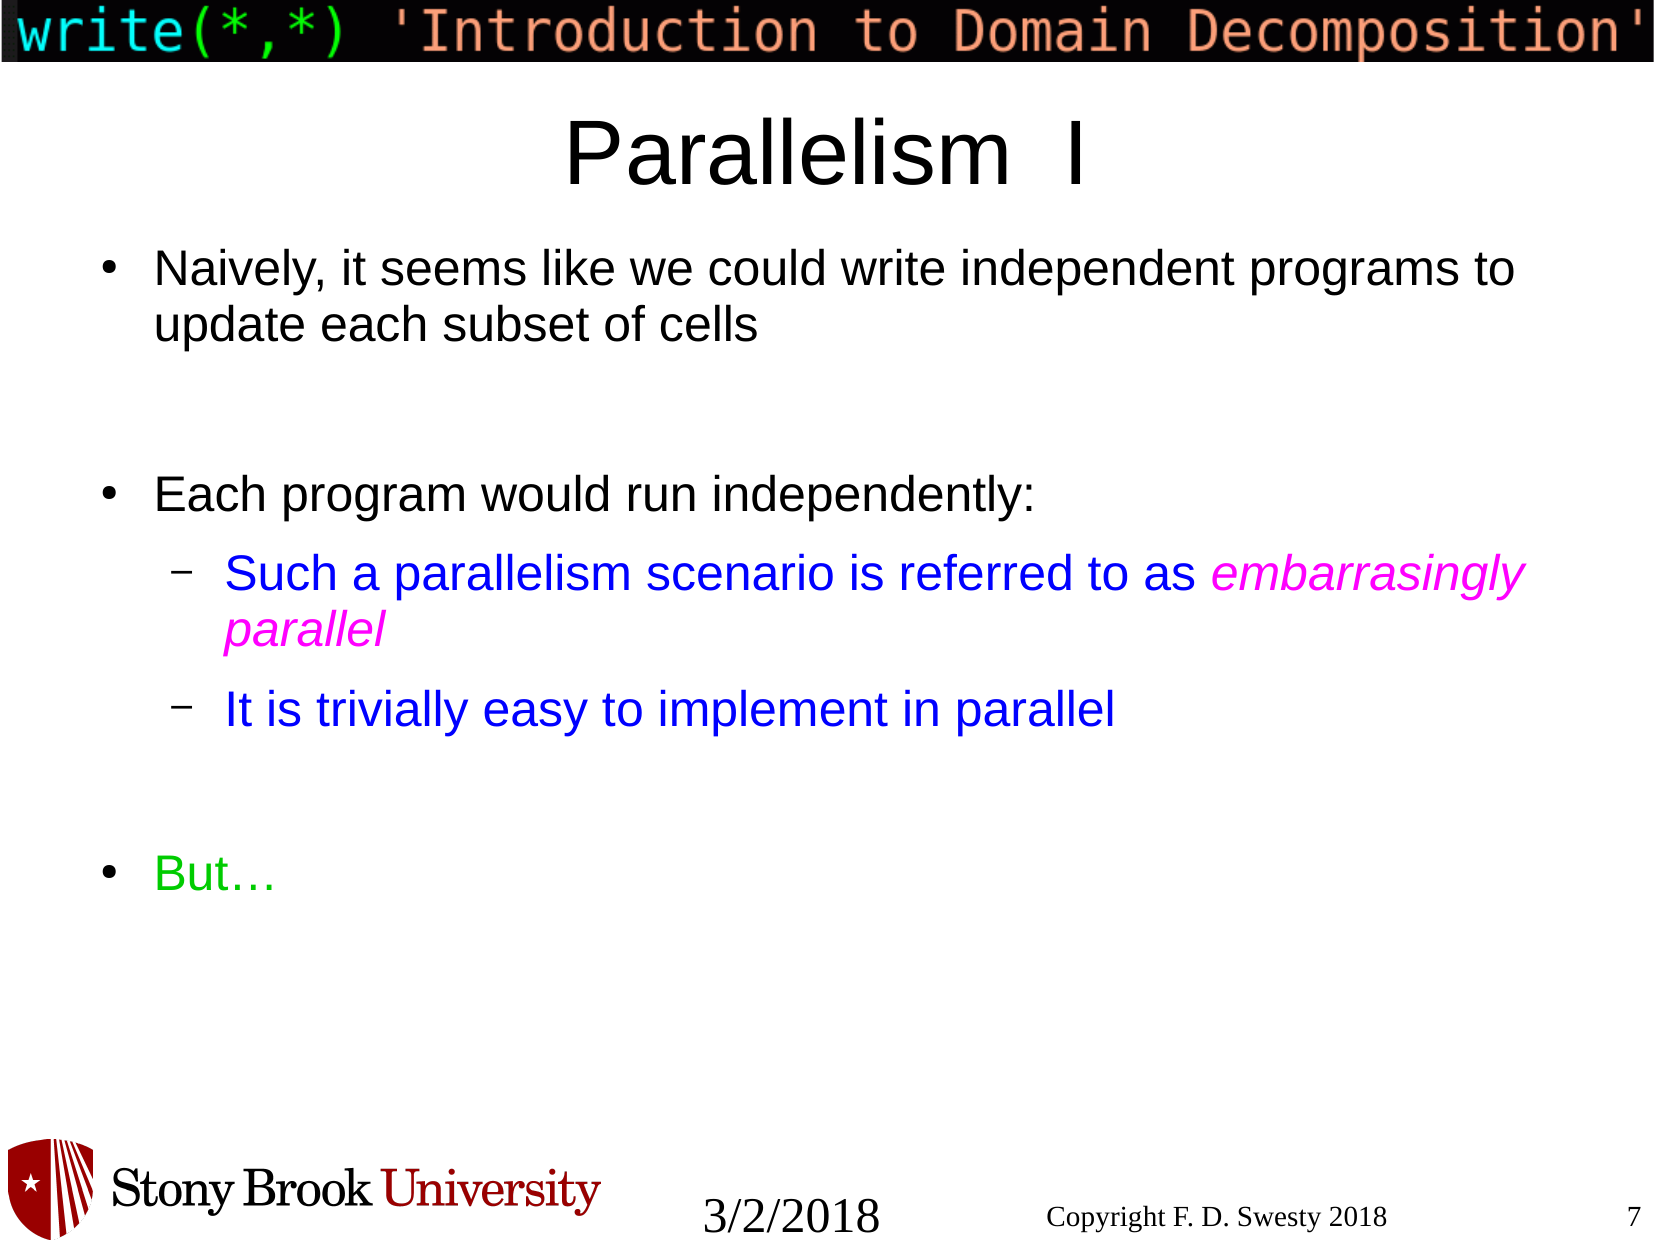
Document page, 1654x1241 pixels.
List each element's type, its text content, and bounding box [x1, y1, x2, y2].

picture [8, 1139, 601, 1240]
title Parallelism I [82, 49, 1571, 240]
list Naively, it seems like we could write independent programs to update each subset of cells Each program would run independently: Such a parallelism scenario is referred to as embarrasingly parallel It is trivially easy to implement in parallel But… [82, 240, 1571, 1105]
picture [1, 0, 1654, 62]
